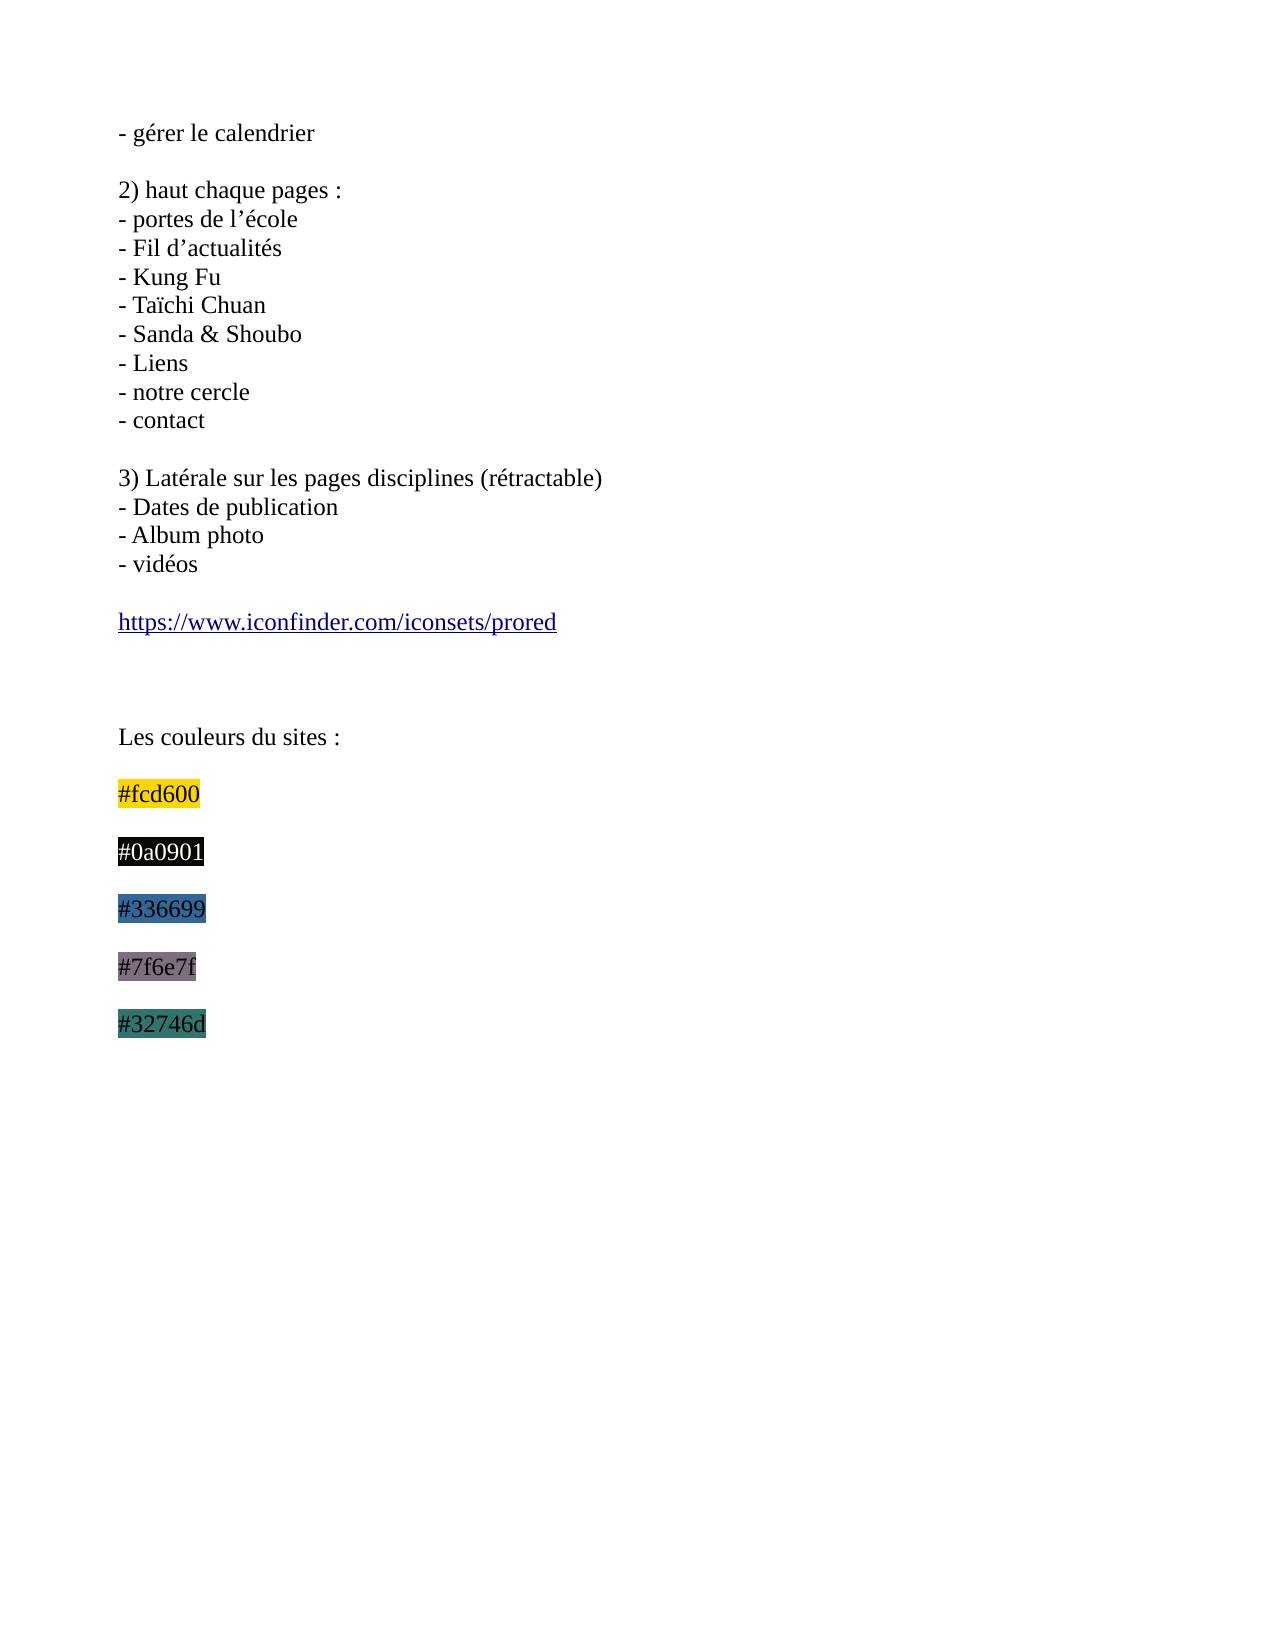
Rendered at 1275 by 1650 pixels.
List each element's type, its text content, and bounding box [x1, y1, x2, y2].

text https://www.iconfinder.com/iconsets/prored [118, 607, 1157, 636]
text - notre cercle [118, 377, 1157, 406]
text #7f6e7f [118, 952, 1157, 981]
text - Sanda & Shoubo [118, 319, 1157, 348]
text #32746d [118, 1009, 1157, 1038]
text - vidéos [118, 549, 1157, 578]
text - Fil d’actualités [118, 233, 1157, 262]
text #336699 [118, 894, 1157, 923]
text Les couleurs du sites : [118, 722, 1157, 751]
text - contact [118, 406, 1157, 434]
text - Liens [118, 348, 1157, 377]
text #fcd600 [118, 779, 1157, 808]
text - portes de l’école [118, 204, 1157, 233]
text #0a0901 [118, 837, 1157, 866]
text 2) haut chaque pages : [118, 176, 1157, 204]
text - gérer le calendrier [118, 118, 1157, 147]
text 3) Latérale sur les pages disciplines (rétractable) [118, 463, 1157, 492]
text - Kung Fu [118, 262, 1157, 291]
text - Taïchi Chuan [118, 291, 1157, 319]
text - Dates de publication [118, 492, 1157, 521]
text - Album photo [118, 521, 1157, 549]
